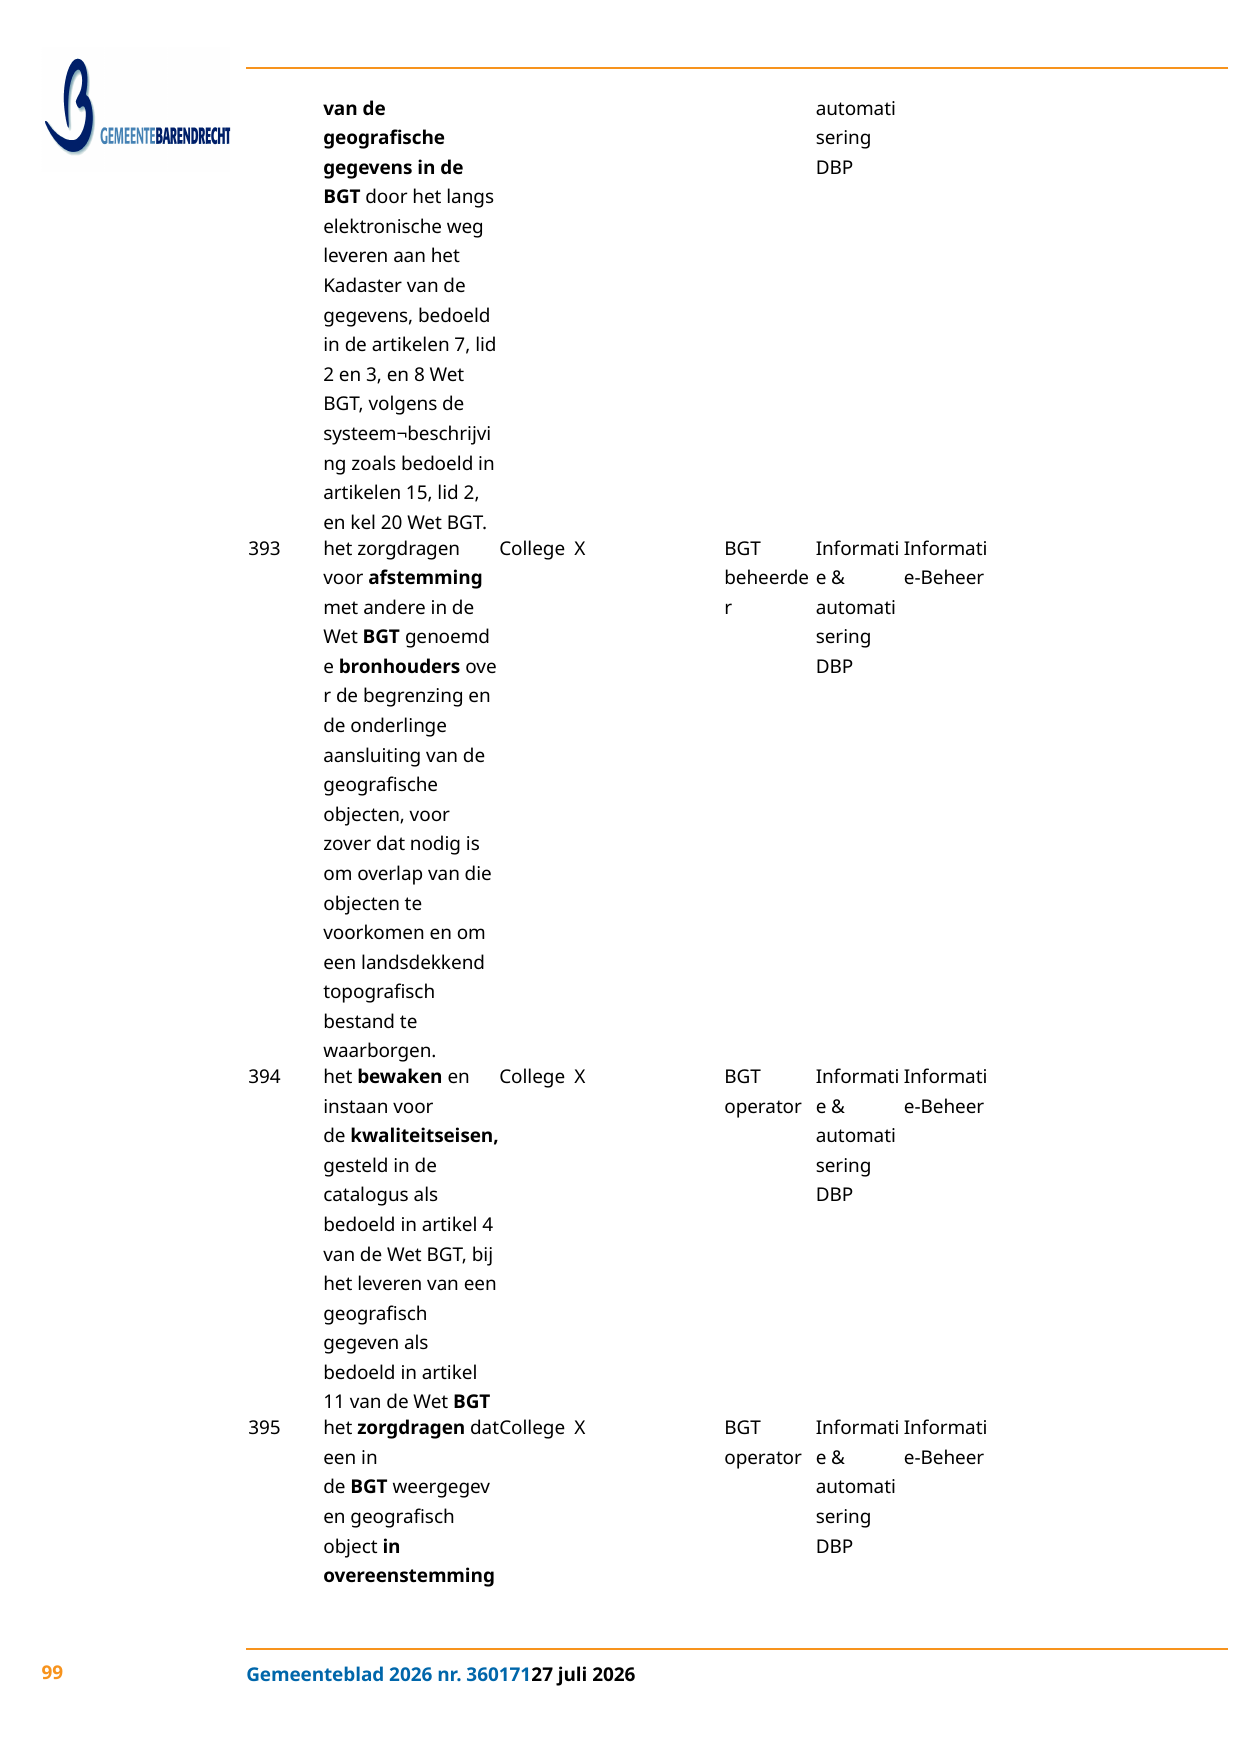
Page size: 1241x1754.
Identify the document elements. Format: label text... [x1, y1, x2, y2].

table_cell 394 [248, 1063, 323, 1414]
table_cell het zorgdragen voor afstemming met andere in de Wet BGT genoemde bronhouders over de begrenzing en de onderlinge aansluiting van de geografische objecten, voor zover dat nodig is om overlap van die objecten te voorkomen en om een landsdekkend topografisch bestand te waarborgen. [323, 535, 499, 1063]
table_cell [649, 1063, 724, 1414]
table_cell College [499, 535, 574, 1063]
table_cell [724, 95, 816, 535]
picture [41, 47, 231, 172]
table_cell [248, 95, 323, 535]
table_cell [574, 95, 649, 535]
table_cell X [574, 1063, 649, 1414]
table_cell [992, 95, 1152, 535]
table_cell X [574, 1415, 649, 1588]
table_cell Informatie-Beheer [904, 1415, 992, 1588]
table_cell Informatie-Beheer [904, 1063, 992, 1414]
table_cell Informatie & automatisering DBP [816, 535, 904, 1063]
table_cell 393 [248, 535, 323, 1063]
table_cell [649, 1415, 724, 1588]
table_cell [649, 535, 724, 1063]
table_cell [992, 1063, 1152, 1414]
table_cell College [499, 1063, 574, 1414]
table_cell Informatie & automatisering DBP [816, 1415, 904, 1588]
table_cell het bewaken en instaan voor de kwaliteitseisen, gesteld in de catalogus als bedoeld in artikel 4 van de Wet BGT, bij het leveren van een geografisch gegeven als bedoeld in artikel 11 van de Wet BGT [323, 1063, 499, 1414]
table_cell automatisering DBP [816, 95, 904, 535]
table_cell BGT operator [724, 1063, 816, 1414]
table_cell [499, 95, 574, 535]
table_cell [904, 95, 992, 535]
table_cell het zorgdragen dat een in de BGT weergegeven geografisch object in overeenstemming [323, 1415, 499, 1588]
table_cell [992, 535, 1152, 1063]
table_cell [649, 95, 724, 535]
table_cell [992, 1415, 1152, 1588]
table_cell BGT beheerder [724, 535, 816, 1063]
table_cell Informatie & automatisering DBP [816, 1063, 904, 1414]
table_cell BGT operator [724, 1415, 816, 1588]
table_cell 395 [248, 1415, 323, 1588]
table_cell X [574, 535, 649, 1063]
table_cell Informatie-Beheer [904, 535, 992, 1063]
table_cell van de geografische gegevens in de BGT door het langs elektronische weg leveren aan het Kadaster van de gegevens, bedoeld in de artikelen 7, lid 2 en 3, en 8 Wet BGT, volgens de systeem¬beschrijving zoals bedoeld in artikelen 15, lid 2, en kel 20 Wet BGT. [323, 95, 499, 535]
table_cell College [499, 1415, 574, 1588]
